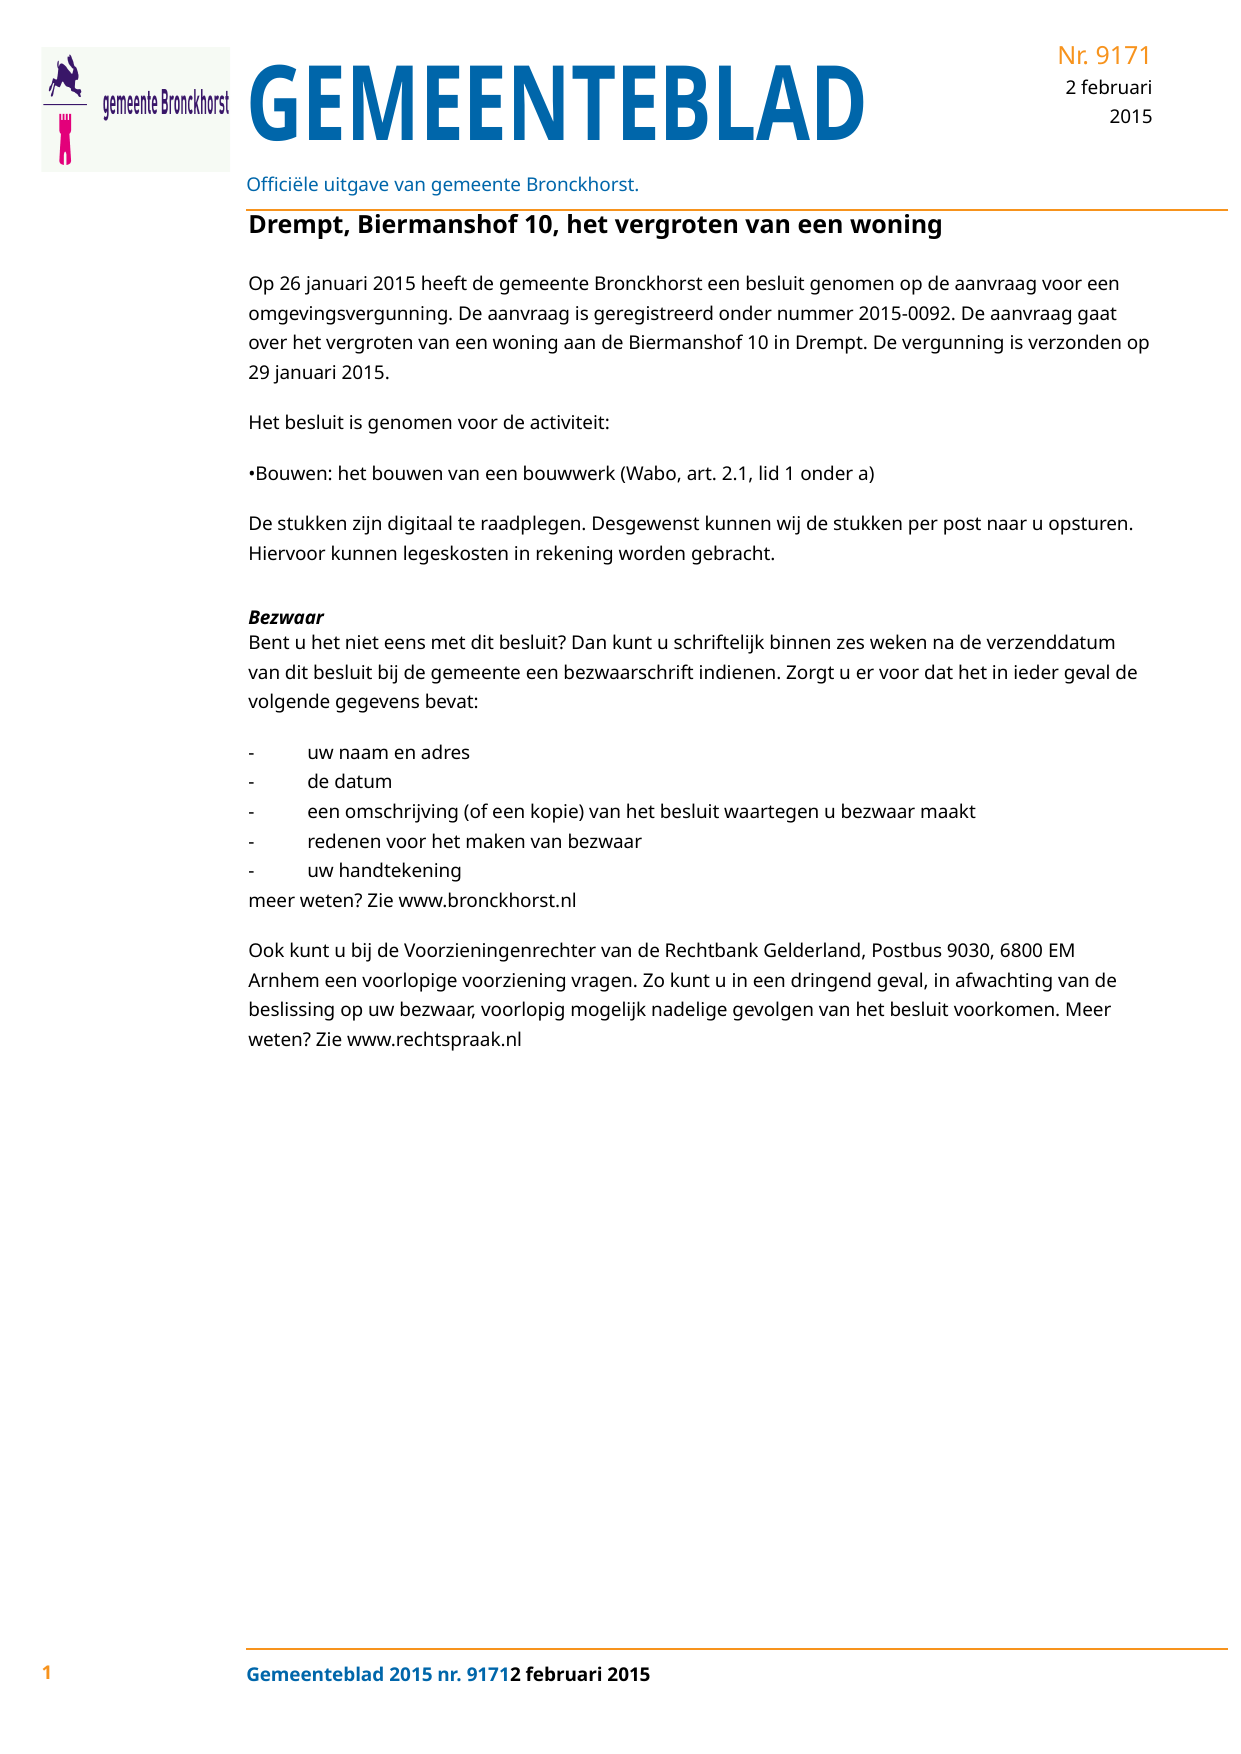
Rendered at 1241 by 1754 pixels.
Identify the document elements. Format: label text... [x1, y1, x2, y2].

text Het besluit is genomen voor de activiteit: [248, 409, 1152, 435]
list een omschrijving (of een kopie) van het besluit waartegen u bezwaar maakt [248, 798, 1152, 824]
list uw naam en adres [248, 739, 1152, 765]
text •Bouwen: het bouwen van een bouwwerk (Wabo, art. 2.1, lid 1 onder a) [248, 460, 1152, 486]
text Bent u het niet eens met dit besluit? Dan kunt u schriftelijk binnen zes weken na de verzenddatum van dit besluit bij de gemeente een bezwaarschrift indienen. Zorgt u er voor dat het in ieder geval de volgende gegevens bevat: [248, 629, 1152, 714]
text De stukken zijn digitaal te raadplegen. Desgewenst kunnen wij de stukken per post naar u opsturen. Hiervoor kunnen legeskosten in rekening worden gebracht. [248, 510, 1152, 566]
list uw handtekening [248, 857, 1152, 883]
list redenen voor het maken van bezwaar [248, 828, 1152, 854]
text Ook kunt u bij de Voorzieningenrechter van de Rechtbank Gelderland, Postbus 9030, 6800 EM Arnhem een voorlopige voorziening vragen. Zo kunt u in een dringend geval, in afwachting van de beslissing op uw bezwaar, voorlopig mogelijk nadelige gevolgen van het besluit voorkomen. Meer weten? Zie www.rechtspraak.nl [248, 937, 1152, 1052]
text Op 26 januari 2015 heeft de gemeente Bronckhorst een besluit genomen op de aanvraag voor een omgevingsvergunning. De aanvraag is geregistreerd onder nummer 2015-0092. De aanvraag gaat over het vergroten van een woning aan de Biermanshof 10 in Drempt. De vergunning is verzonden op 29 januari 2015. [248, 270, 1152, 385]
text Drempt, Biermanshof 10, het vergroten van een woning [248, 211, 1152, 241]
text meer weten? Zie www.bronckhorst.nl [248, 887, 1152, 913]
picture [41, 47, 231, 172]
text Bezwaar [248, 604, 1152, 629]
list de datum [248, 769, 1152, 794]
